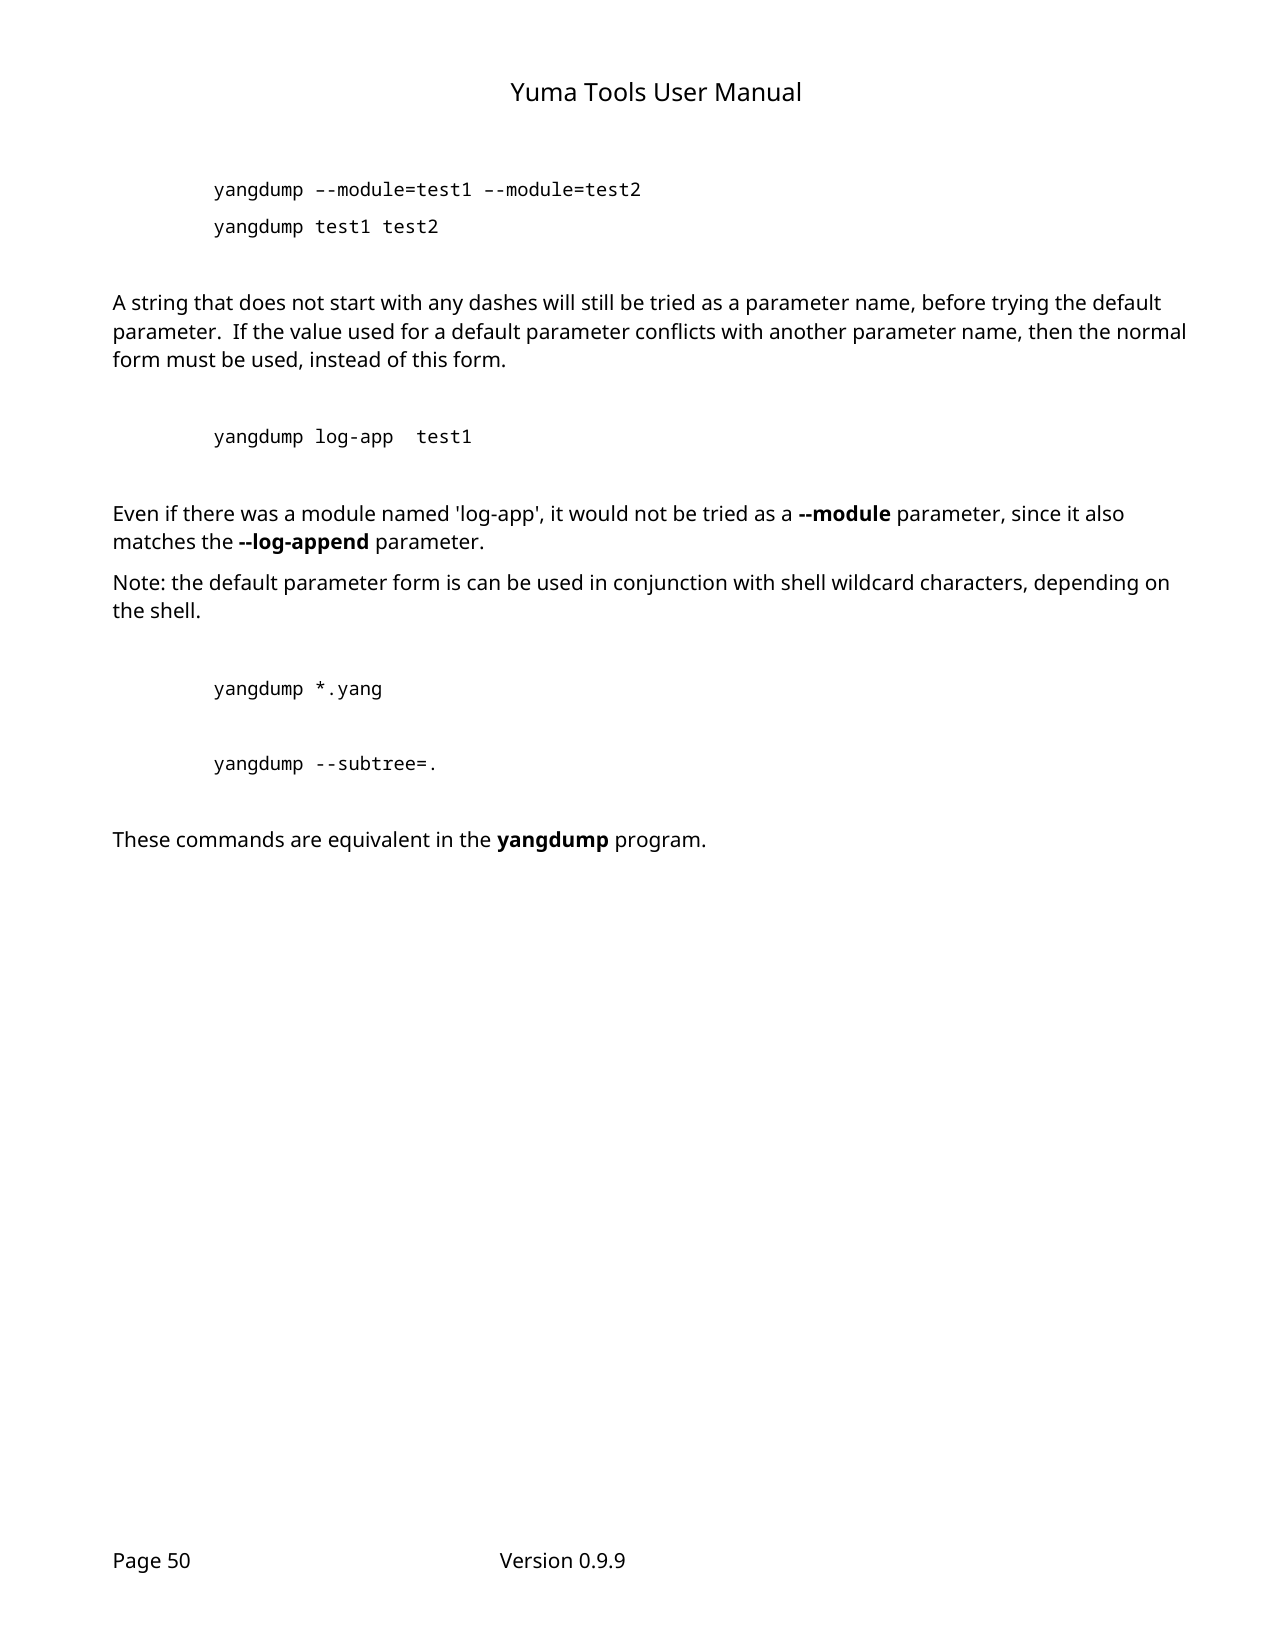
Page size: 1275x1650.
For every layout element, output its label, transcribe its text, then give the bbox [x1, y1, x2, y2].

text Note: the default parameter form is can be used in conjunction with shell wildcard characters, depending on the shell. [112, 568, 1200, 625]
text yangdump test1 test2 [139, 213, 1200, 239]
text yangdump --subtree=. [139, 750, 1200, 776]
text yangdump –-module=test1 –-module=test2 [139, 176, 1200, 202]
text A string that does not start with any dashes will still be tried as a parameter name, before trying the default parameter. If the value used for a default parameter conflicts with another parameter name, then the normal form must be used, instead of this form. [112, 288, 1200, 374]
text Even if there was a module named 'log-app', it would not be tried as a --module parameter, since it also matches the --log-append parameter. [112, 499, 1200, 556]
text These commands are equivalent in the yangdump program. [112, 825, 1200, 853]
text yangdump log-app test1 [139, 424, 1200, 449]
text yangdump *.yang [139, 675, 1200, 701]
